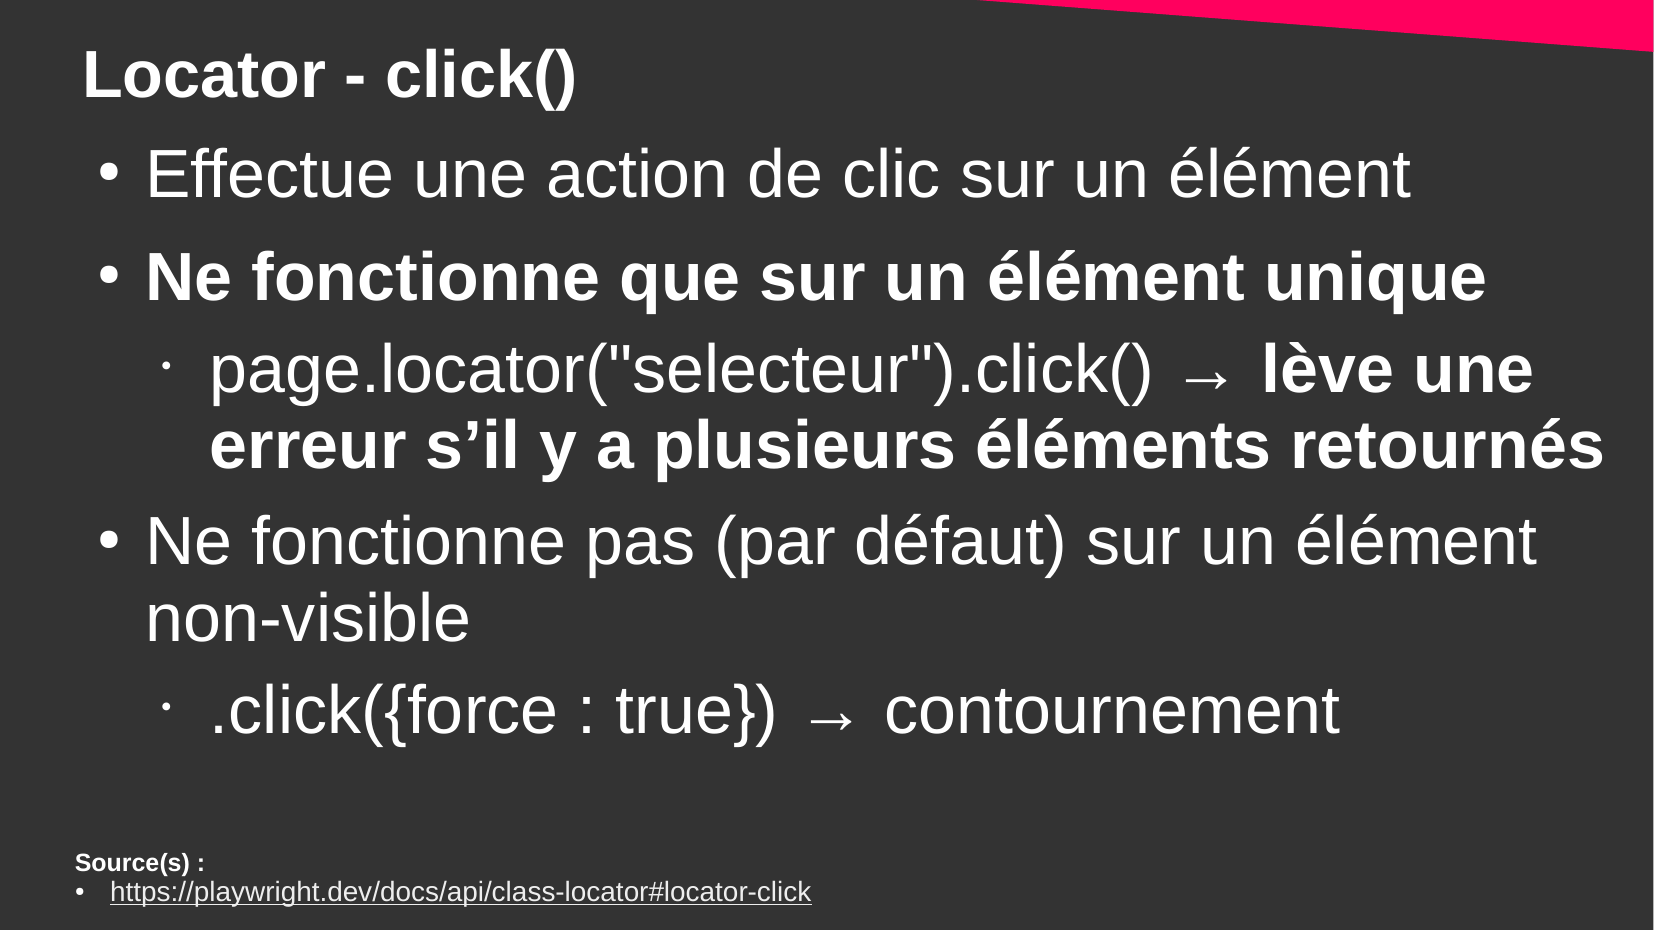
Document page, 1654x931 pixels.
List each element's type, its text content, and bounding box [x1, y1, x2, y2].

text_box Source(s) : https://playwright.dev/docs/api/class-locator#locator-click [60, 791, 1546, 916]
title Locator - click() [82, 37, 799, 114]
list Effectue une action de clic sur un élément Ne fonctionne que sur un élément unique page.locator("selecteur").click() → lève une erreur s’il y a plusieurs éléments retournés Ne fonctionne pas (par défaut) sur un élément non-visible .click({force : true}) → contournement [80, 135, 1619, 768]
text_box [976, 0, 1654, 52]
